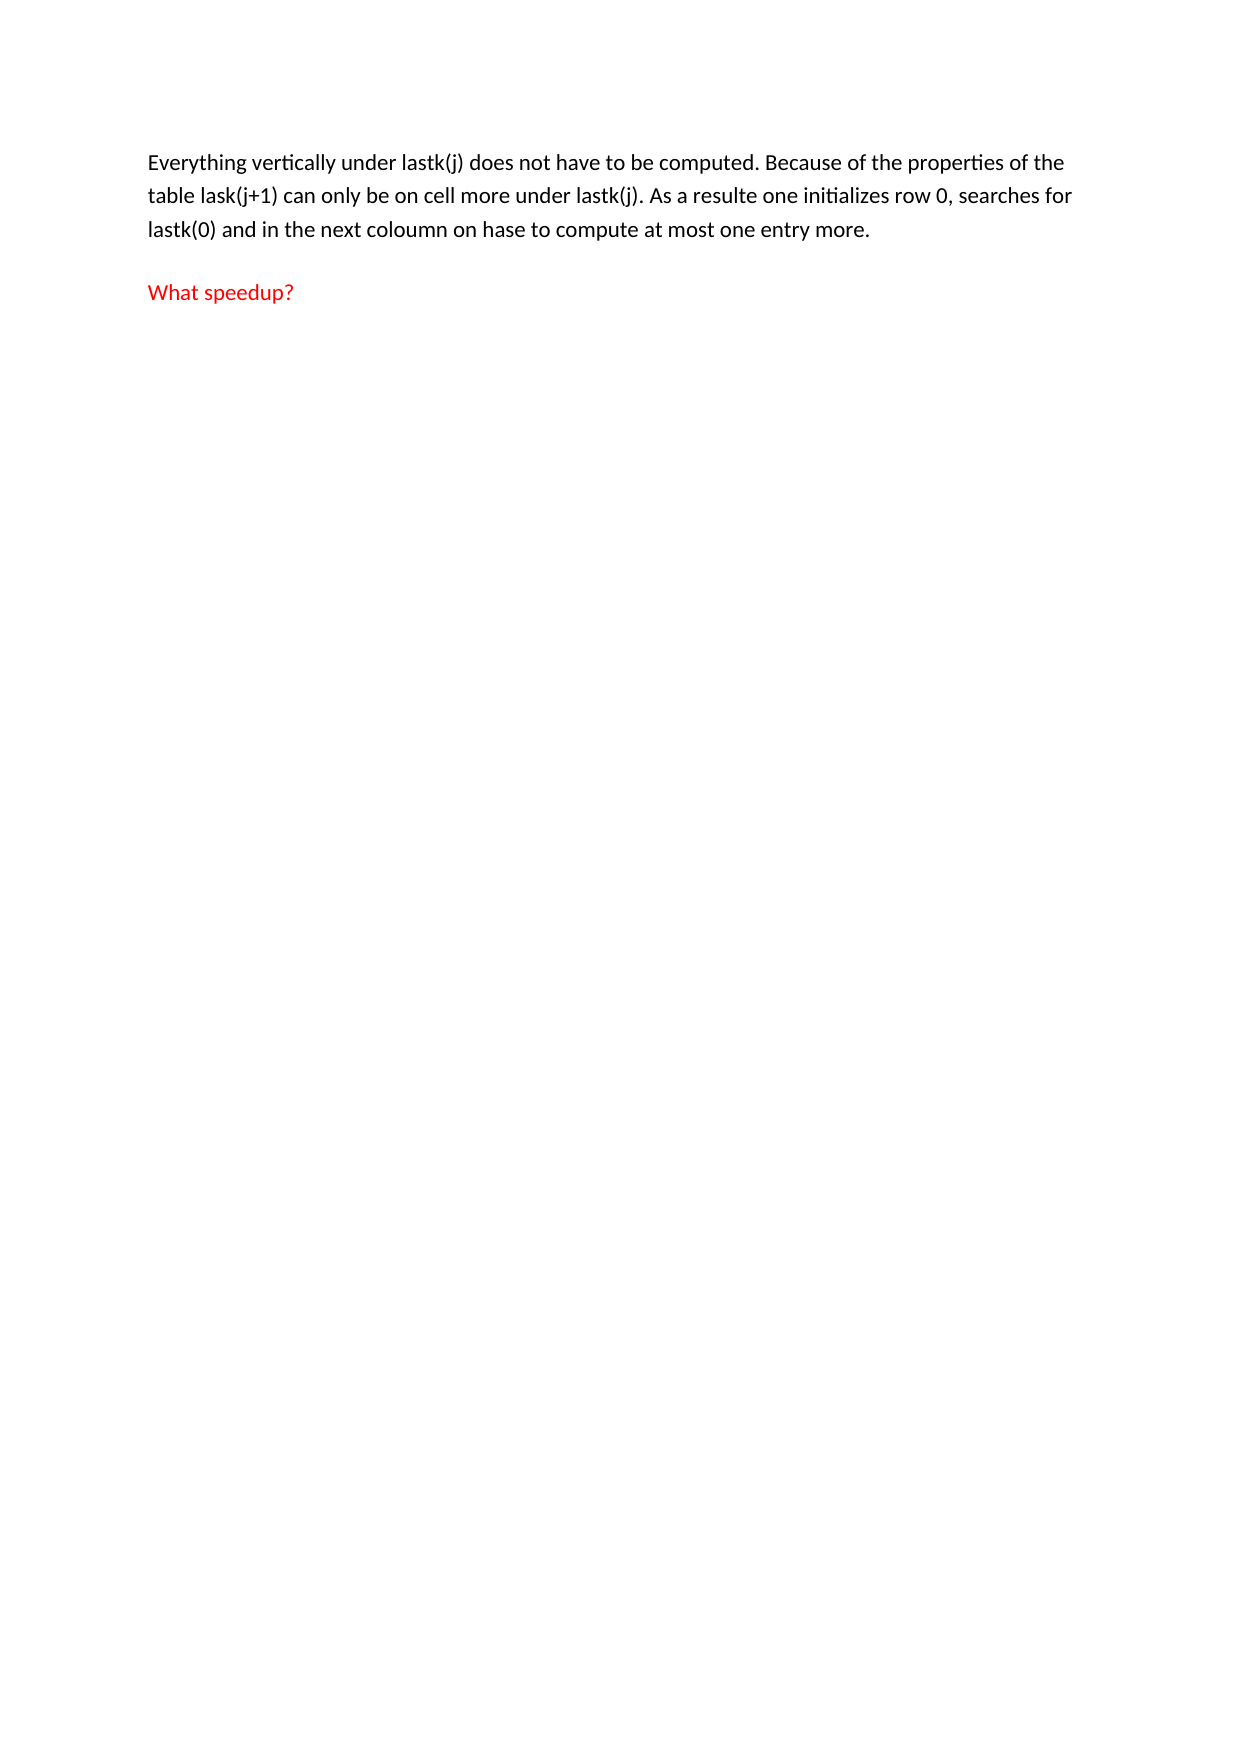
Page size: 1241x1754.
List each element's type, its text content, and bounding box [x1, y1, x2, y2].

text Everything vertically under lastk(j) does not have to be computed. Because of the properties of the table lask(j+1) can only be on cell more under lastk(j). As a resulte one initializes row 0, searches for lastk(0) and in the next coloumn on hase to compute at most one entry more. [148, 148, 1093, 243]
text What speedup? [148, 278, 1093, 306]
